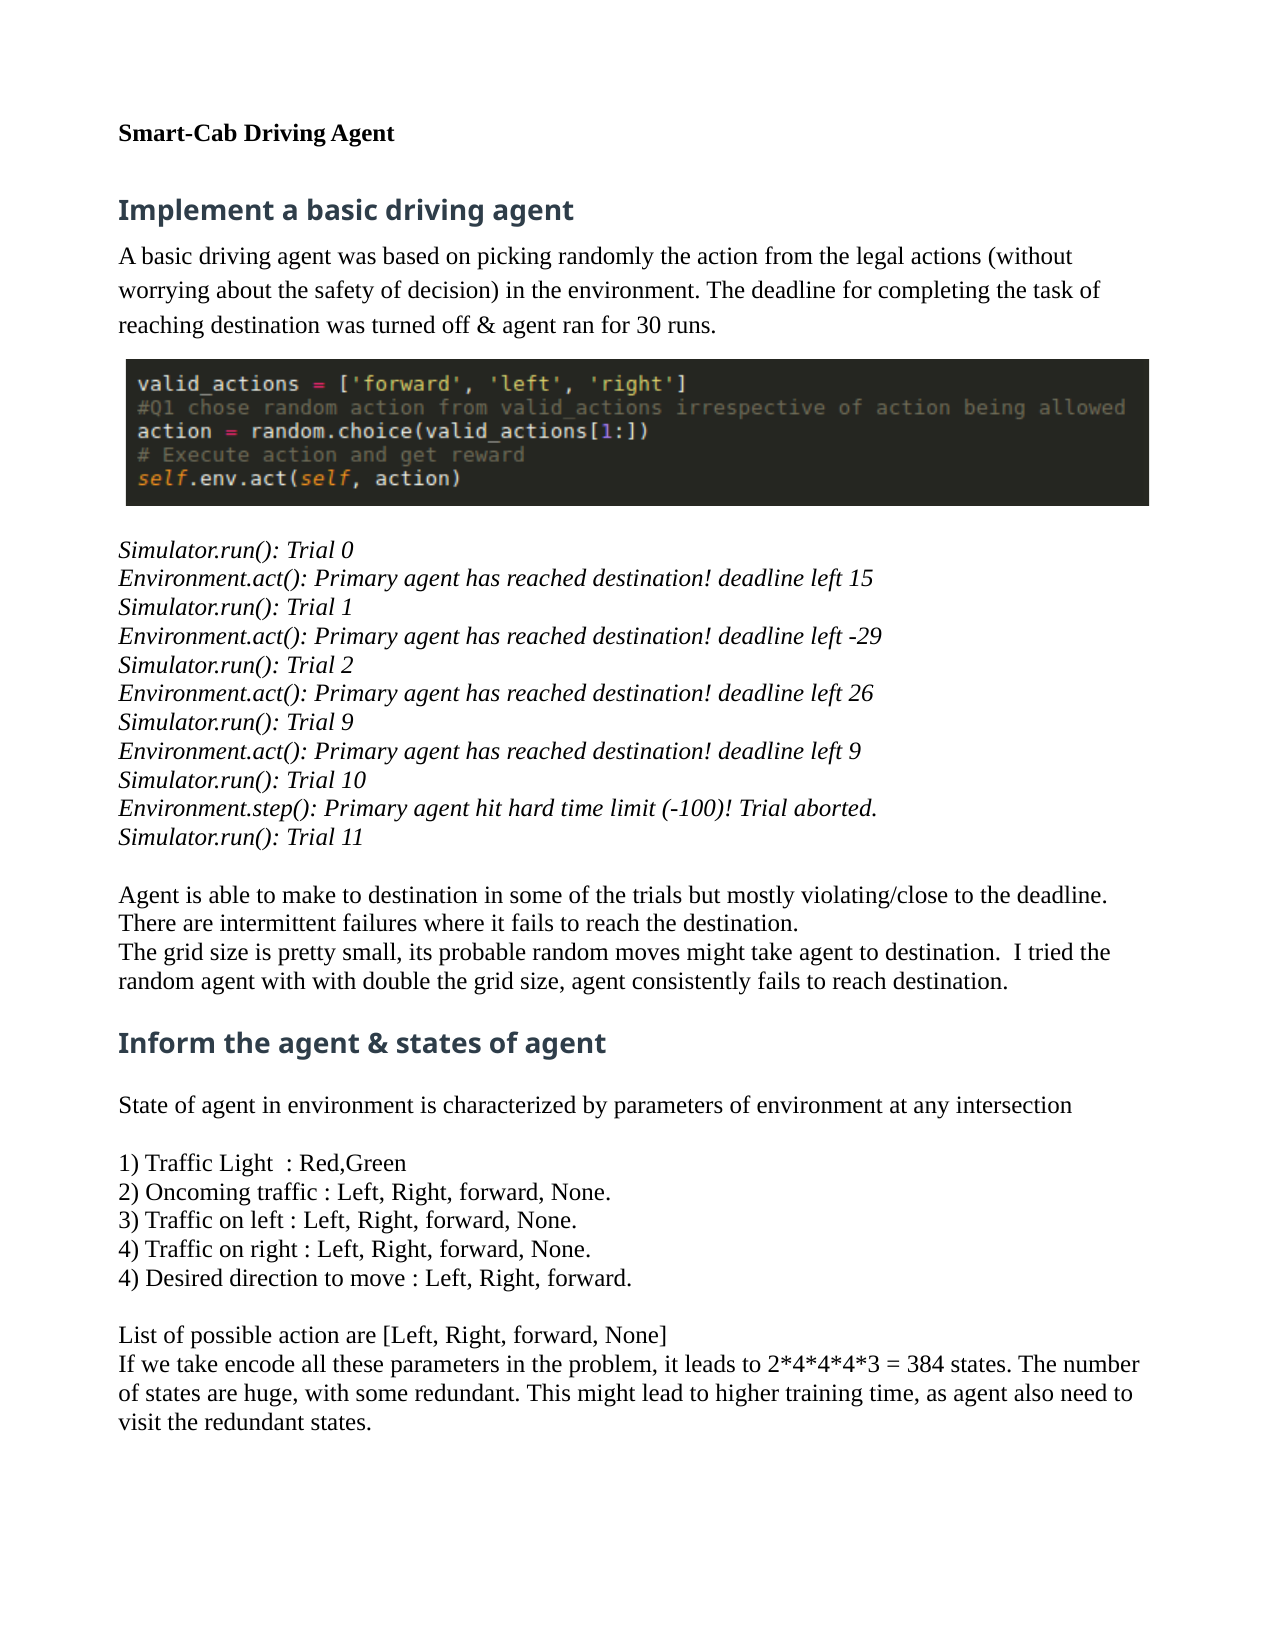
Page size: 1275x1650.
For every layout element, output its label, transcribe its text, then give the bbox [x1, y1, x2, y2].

text Agent is able to make to destination in some of the trials but mostly violating/close to the deadline. There are intermittent failures where it fails to reach the destination. [118, 880, 1157, 937]
text 2) Oncoming traffic : Left, Right, forward, None. [118, 1177, 1157, 1206]
text Simulator.run(): Trial 11 [118, 822, 1157, 851]
text The grid size is pretty small, its probable random moves might take agent to destination. I tried the random agent with with double the grid size, agent consistently fails to reach destination. [118, 937, 1157, 995]
text Simulator.run(): Trial 1 [118, 592, 1157, 621]
text Simulator.run(): Trial 0 [118, 535, 1157, 563]
text Environment.act(): Primary agent has reached destination! deadline left 26 [118, 678, 1157, 707]
text Smart-Cab Driving Agent [118, 118, 1157, 147]
text Simulator.run(): Trial 2 [118, 650, 1157, 678]
text 1) Traffic Light : Red,Green [118, 1148, 1157, 1177]
picture [125, 359, 1150, 506]
text Environment.step(): Primary agent hit hard time limit (-100)! Trial aborted. [118, 793, 1157, 822]
text 3) Traffic on left : Left, Right, forward, None. [118, 1206, 1157, 1234]
text Simulator.run(): Trial 10 [118, 765, 1157, 793]
text Simulator.run(): Trial 9 [118, 707, 1157, 736]
text Environment.act(): Primary agent has reached destination! deadline left 9 [118, 736, 1157, 765]
text Inform the agent & states of agent [118, 1023, 1157, 1062]
text 4) Desired direction to move : Left, Right, forward. [118, 1263, 1157, 1292]
text If we take encode all these parameters in the problem, it leads to 2*4*4*4*3 = 384 states. The number of states are huge, with some redundant. This might lead to higher training time, as agent also need to visit the redundant states. [118, 1349, 1157, 1436]
subtitle Implement a basic driving agent [118, 190, 1157, 228]
text State of agent in environment is characterized by parameters of environment at any intersection [118, 1091, 1157, 1119]
text A basic driving agent was based on picking randomly the action from the legal actions (without worrying about the safety of decision) in the environment. The deadline for completing the task of reaching destination was turned off & agent ran for 30 runs. [118, 241, 1157, 339]
text Environment.act(): Primary agent has reached destination! deadline left 15 [118, 563, 1157, 592]
text Environment.act(): Primary agent has reached destination! deadline left -29 [118, 621, 1157, 650]
text 4) Traffic on right : Left, Right, forward, None. [118, 1234, 1157, 1263]
text List of possible action are [Left, Right, forward, None] [118, 1321, 1157, 1349]
